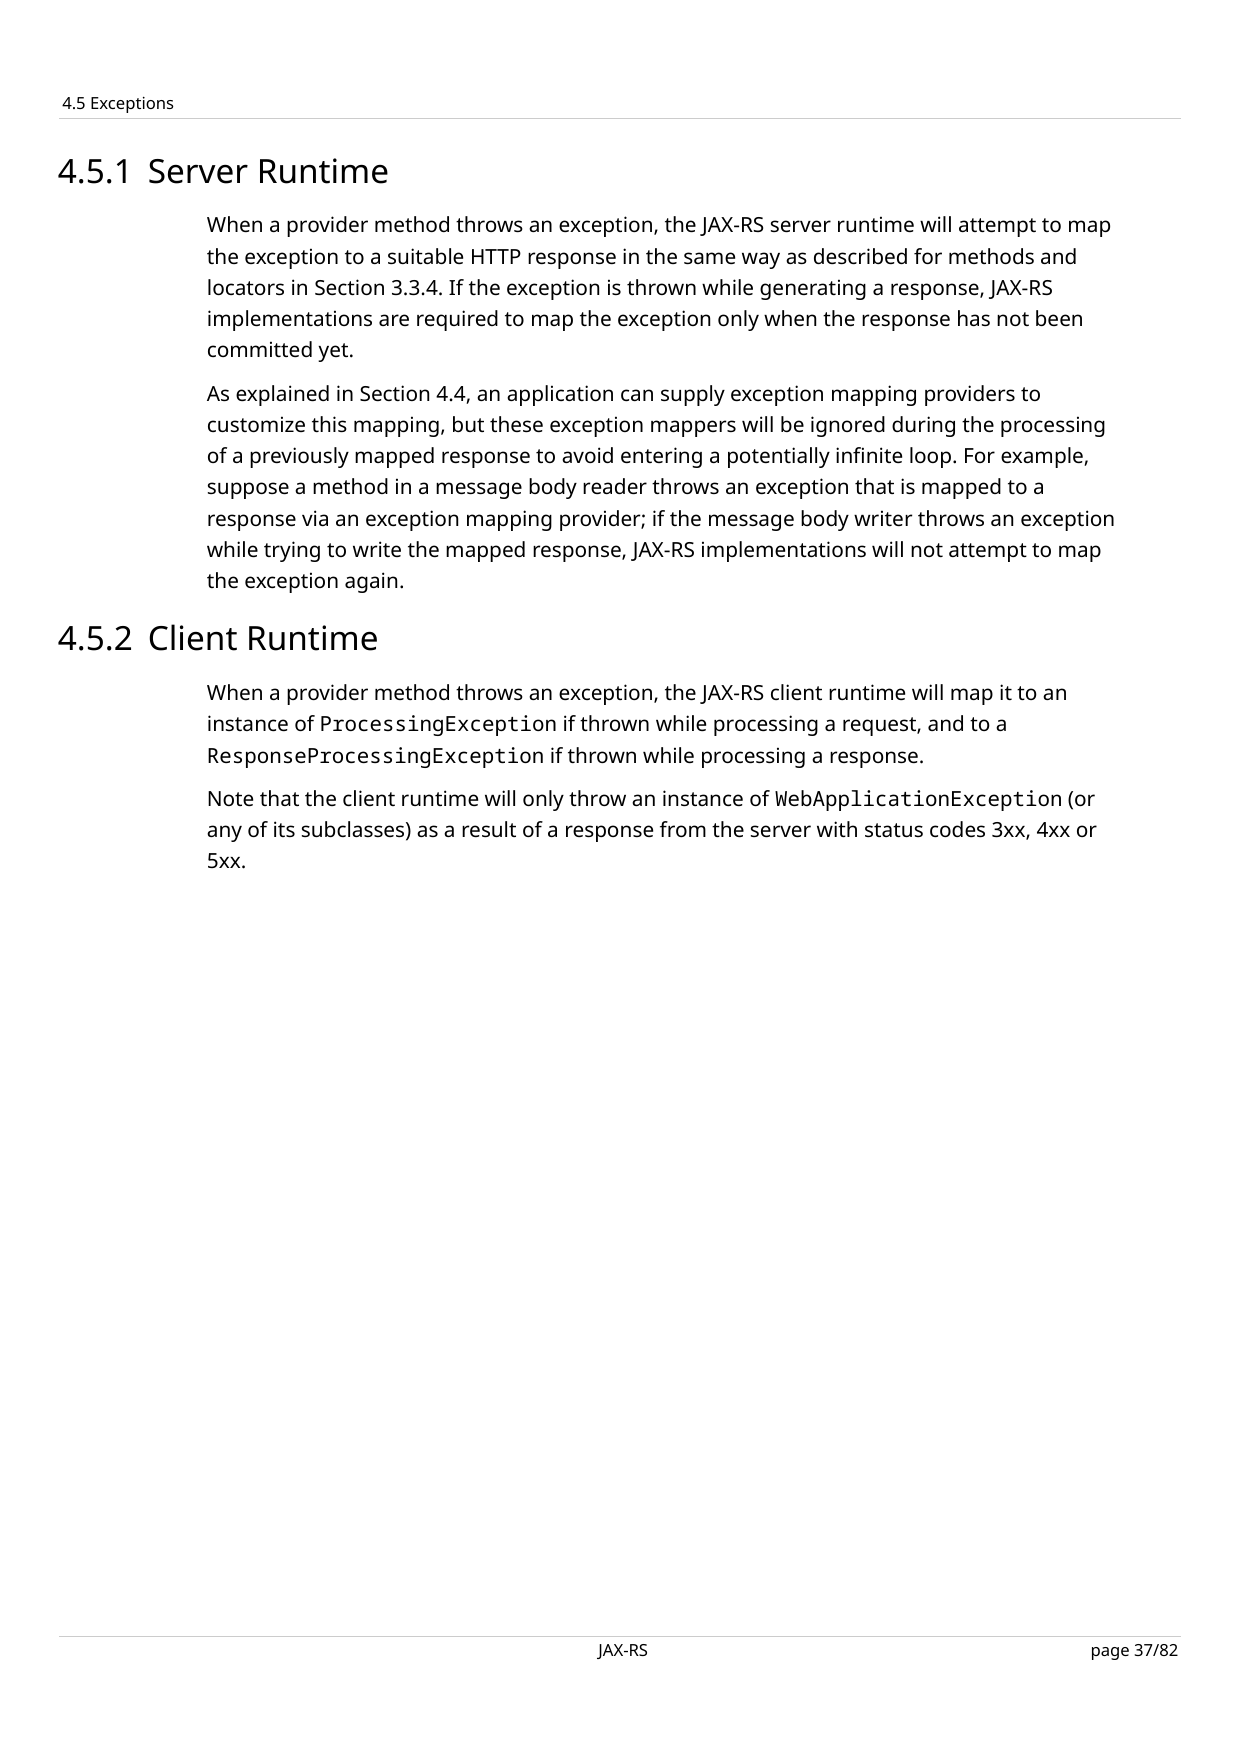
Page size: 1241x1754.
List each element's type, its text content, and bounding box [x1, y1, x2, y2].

text As explained in Section 4.4, an application can supply exception mapping providers to customize this mapping, but these exception mappers will be ignored during the processing of a previously mapped response to avoid entering a potentially infinite loop. For example, suppose a method in a message body reader throws an exception that is mapped to a response via an exception mapping provider; if the message body writer throws an exception while trying to write the mapped response, JAX-RS implementations will not attempt to map the exception again. [207, 379, 1122, 594]
subtitle Server Runtime [133, 147, 1181, 193]
text When a provider method throws an exception, the JAX-RS server runtime will attempt to map the exception to a suitable HTTP response in the same way as described for methods and locators in Section 3.3.4. If the exception is thrown while generating a response, JAX-RS implementations are required to map the exception only when the response has not been committed yet. [207, 211, 1122, 364]
text Note that the client runtime will only throw an instance of WebApplicationException (or any of its subclasses) as a result of a response from the server with status codes 3xx, 4xx or 5xx. [207, 784, 1122, 875]
text When a provider method throws an exception, the JAX-RS client runtime will map it to an instance of ProcessingException if thrown while processing a request, and to a ResponseProcessingException if thrown while processing a response. [207, 678, 1122, 769]
subtitle Client Runtime [133, 615, 1181, 661]
